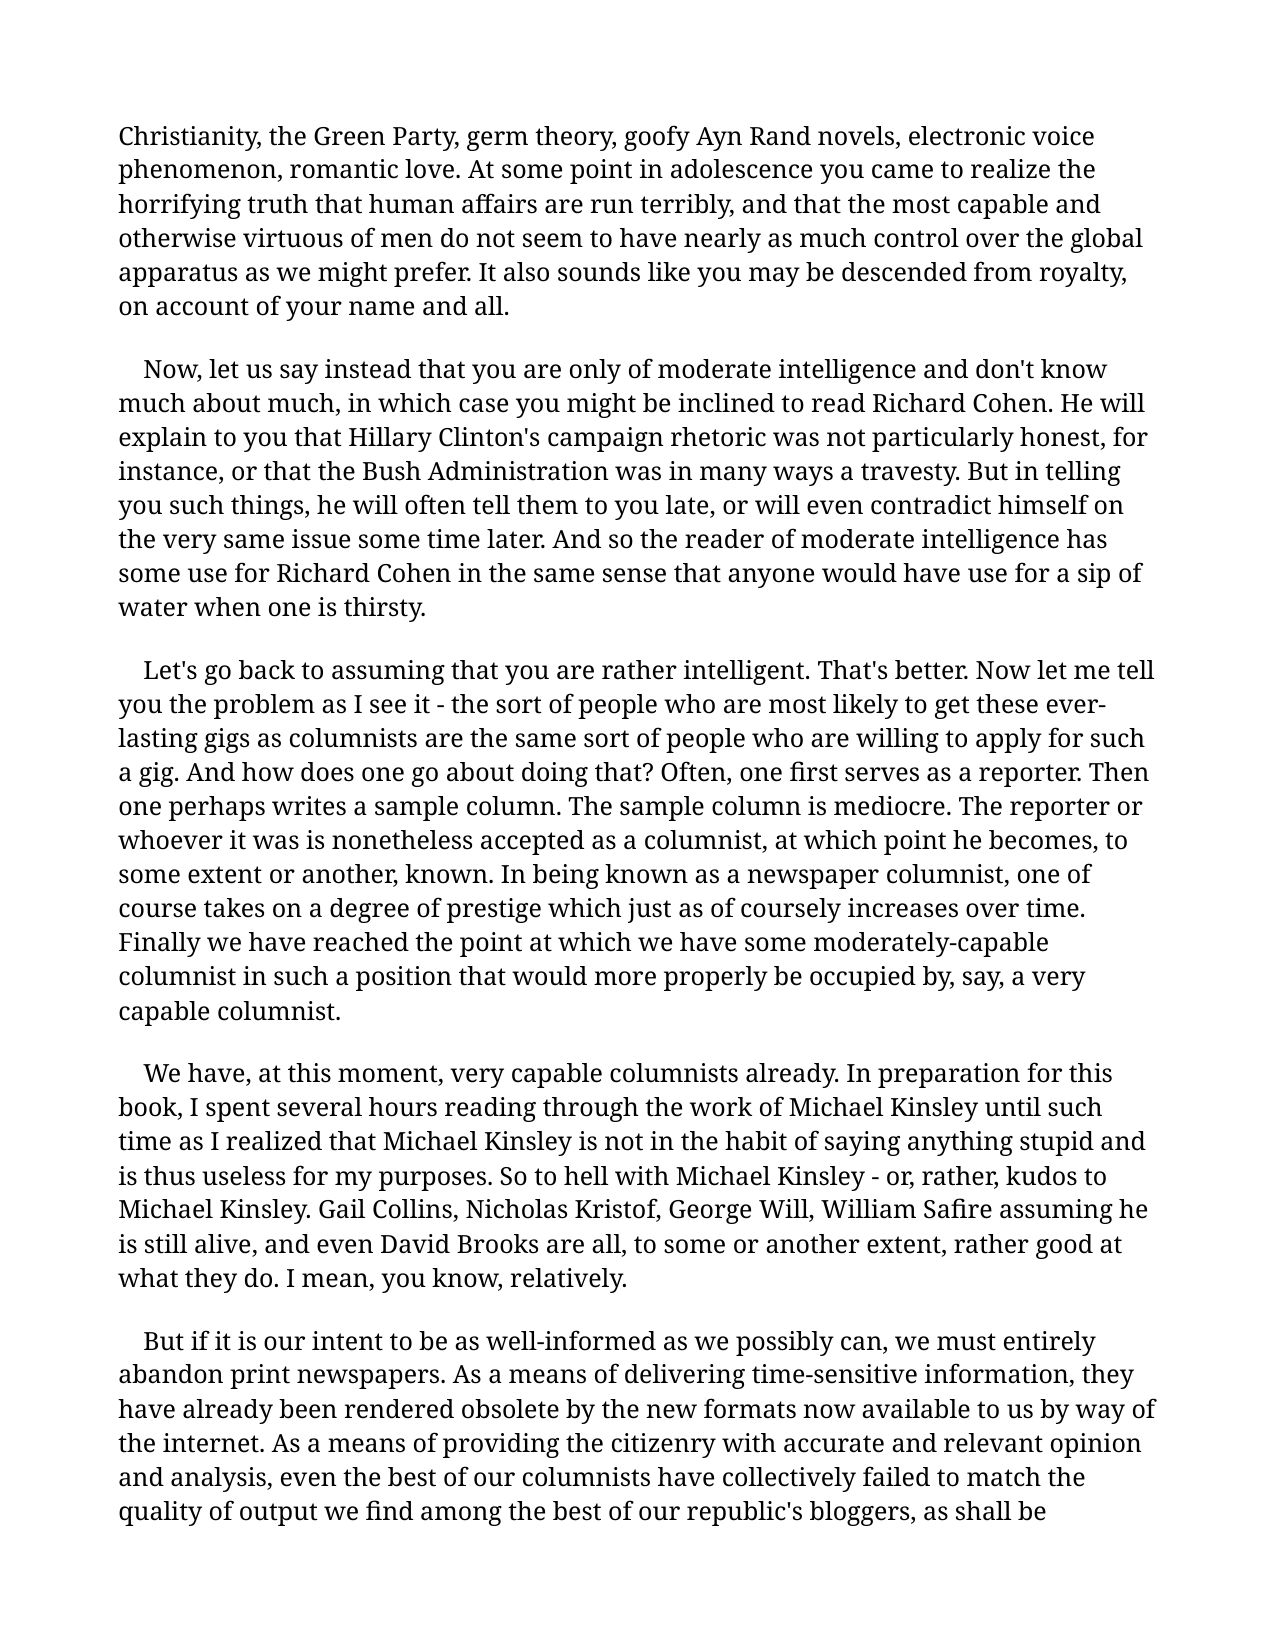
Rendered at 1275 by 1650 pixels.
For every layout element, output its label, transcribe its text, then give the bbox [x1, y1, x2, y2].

text But if it is our intent to be as well-informed as we possibly can, we must entirely abandon print newspapers. As a means of delivering time-sensitive information, they have already been rendered obsolete by the new formats now available to us by way of the internet. As a means of providing the citizenry with accurate and relevant opinion and analysis, even the best of our columnists have collectively failed to match the quality of output we find among the best of our republic's bloggers, as shall be [118, 1323, 1157, 1527]
text We have, at this moment, very capable columnists already. In preparation for this book, I spent several hours reading through the work of Michael Kinsley until such time as I realized that Michael Kinsley is not in the habit of saying anything stupid and is thus useless for my purposes. So to hell with Michael Kinsley - or, rather, kudos to Michael Kinsley. Gail Collins, Nicholas Kristof, George Will, William Safire assuming he is still alive, and even David Brooks are all, to some or another extent, rather good at what they do. I mean, you know, relatively. [118, 1056, 1157, 1294]
text Christianity, the Green Party, germ theory, goofy Ayn Rand novels, electronic voice phenomenon, romantic love. At some point in adolescence you came to realize the horrifying truth that human affairs are run terribly, and that the most capable and otherwise virtuous of men do not seem to have nearly as much control over the global apparatus as we might prefer. It also sounds like you may be descended from royalty, on account of your name and all. [118, 118, 1157, 322]
text Let's go back to assuming that you are rather intelligent. That's better. Now let me tell you the problem as I see it - the sort of people who are most likely to get these ever-lasting gigs as columnists are the same sort of people who are willing to apply for such a gig. And how does one go about doing that? Often, one first serves as a reporter. Then one perhaps writes a sample column. The sample column is mediocre. The reporter or whoever it was is nonetheless accepted as a columnist, at which point he becomes, to some extent or another, known. In being known as a newspaper columnist, one of course takes on a degree of prestige which just as of coursely increases over time. Finally we have reached the point at which we have some moderately-capable columnist in such a position that would more properly be occupied by, say, a very capable columnist. [118, 652, 1157, 1027]
text Now, let us say instead that you are only of moderate intelligence and don't know much about much, in which case you might be inclined to read Richard Cohen. He will explain to you that Hillary Clinton's campaign rhetoric was not particularly honest, for instance, or that the Bush Administration was in many ways a travesty. But in telling you such things, he will often tell them to you late, or will even contradict himself on the very same issue some time later. And so the reader of moderate intelligence has some use for Richard Cohen in the same sense that anyone would have use for a sip of water when one is thirsty. [118, 351, 1157, 624]
